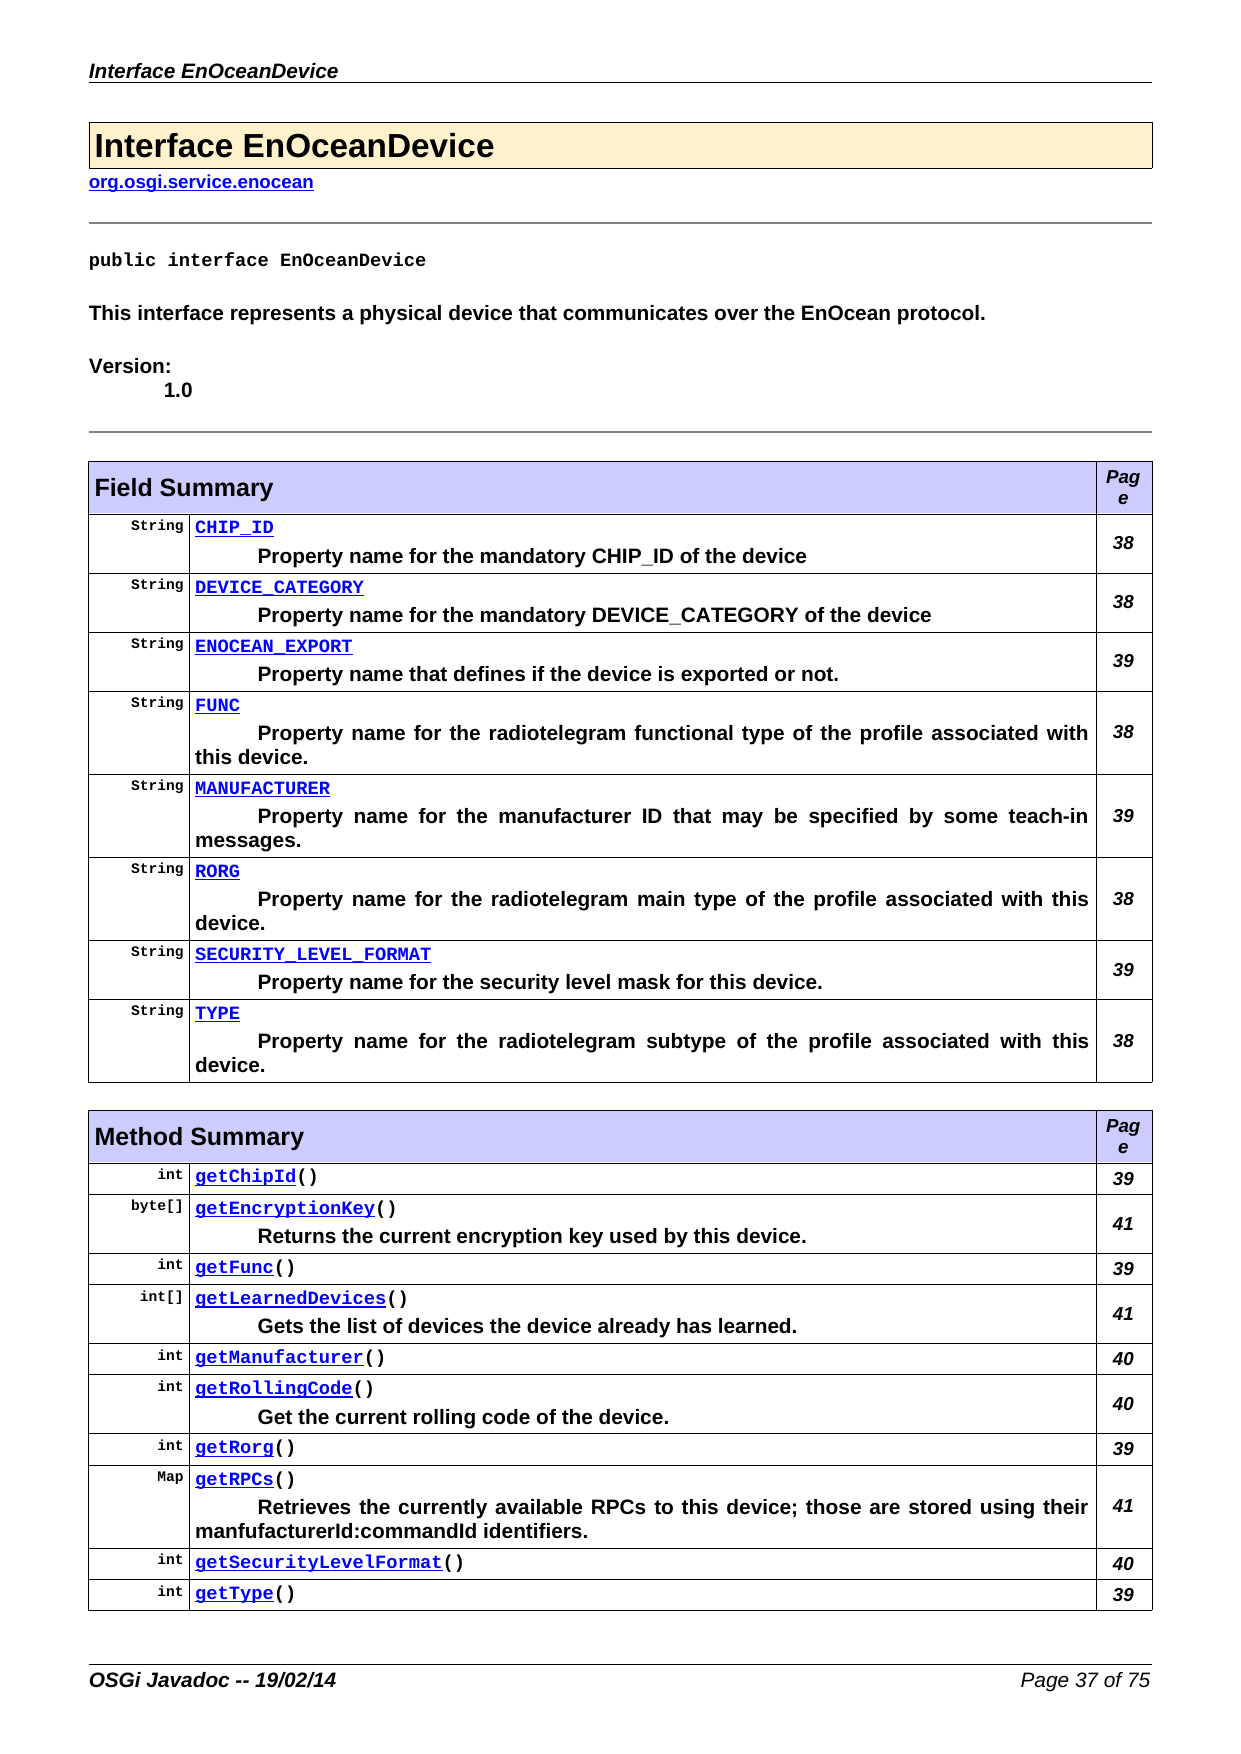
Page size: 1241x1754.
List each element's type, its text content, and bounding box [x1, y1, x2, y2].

table_cell getManufacturer() [190, 1344, 1096, 1374]
table_cell 35 [1097, 1000, 1152, 1082]
table_cell byte[] [89, 1195, 189, 1253]
table_cell getRPCs() Retrieves the currently available RPCs to this device; those are stored using their manfufacturerId:commandId identifiers. [190, 1466, 1096, 1548]
text org.osgi.service.enocean [88, 171, 1152, 193]
table_cell int [89, 1580, 189, 1610]
table_cell 35 [1097, 692, 1152, 774]
table_cell 36 [1097, 1164, 1152, 1194]
table_cell String [89, 515, 189, 572]
table_cell getType() [190, 1580, 1096, 1610]
table_cell 35 [1097, 574, 1152, 632]
table_cell Map [89, 1466, 189, 1548]
table_cell getRollingCode() Get the current rolling code of the device. [190, 1375, 1096, 1433]
table_cell String [89, 574, 189, 632]
table_cell FUNC Property name for the radiotelegram functional type of the profile associated with this device. [190, 692, 1096, 774]
table_cell getSecurityLevelFormat() [190, 1549, 1096, 1579]
table_cell getRorg() [190, 1434, 1096, 1464]
table_cell 38 [1097, 1195, 1152, 1253]
table_cell DEVICE_CATEGORY Property name for the mandatory DEVICE_CATEGORY of the device [190, 574, 1096, 632]
text Version: [88, 354, 1152, 378]
table_cell ENOCEAN_EXPORT Property name that defines if the device is exported or not. [190, 633, 1096, 691]
table_header Method Summary [89, 1111, 1096, 1162]
table_cell String [89, 775, 189, 857]
table_cell 36 [1097, 1434, 1152, 1464]
table_cell 36 [1097, 1254, 1152, 1284]
table_cell CHIP_ID Property name for the mandatory CHIP_ID of the device [190, 515, 1096, 572]
table_cell getChipId() [190, 1164, 1096, 1194]
table_cell String [89, 858, 189, 940]
table_header Page [1097, 462, 1152, 513]
table_cell getLearnedDevices() Gets the list of devices the device already has learned. [190, 1285, 1096, 1343]
subtitle Interface EnOceanDevice [90, 123, 1152, 168]
table_header Page [1097, 1111, 1152, 1162]
table_cell 35 [1097, 858, 1152, 940]
table_cell int [89, 1164, 189, 1194]
table_cell getFunc() [190, 1254, 1096, 1284]
table_cell 35 [1097, 515, 1152, 572]
table_cell int[] [89, 1285, 189, 1343]
table_cell 36 [1097, 941, 1152, 999]
table_cell 36 [1097, 1580, 1152, 1610]
table_cell 37 [1097, 1344, 1152, 1374]
table_cell String [89, 941, 189, 999]
table_cell String [89, 692, 189, 774]
table_cell int [89, 1549, 189, 1579]
table_cell int [89, 1254, 189, 1284]
table_cell RORG Property name for the radiotelegram main type of the profile associated with this device. [190, 858, 1096, 940]
table_cell int [89, 1434, 189, 1464]
table_cell String [89, 633, 189, 691]
table_cell 38 [1097, 1466, 1152, 1548]
table_cell 36 [1097, 775, 1152, 857]
table_cell int [89, 1344, 189, 1374]
text 1.0 [163, 378, 1152, 402]
table_cell MANUFACTURER Property name for the manufacturer ID that may be specified by some teach-in messages. [190, 775, 1096, 857]
table_cell SECURITY_LEVEL_FORMAT Property name for the security level mask for this device. [190, 941, 1096, 999]
table_cell 37 [1097, 1375, 1152, 1433]
table_cell 38 [1097, 1285, 1152, 1343]
table_cell getEncryptionKey() Returns the current encryption key used by this device. [190, 1195, 1096, 1253]
table_cell int [89, 1375, 189, 1433]
table_cell 37 [1097, 1549, 1152, 1579]
table_cell 36 [1097, 633, 1152, 691]
table_header Field Summary [89, 462, 1096, 513]
text This interface represents a physical device that communicates over the EnOcean protocol. [88, 301, 1152, 325]
table_cell TYPE Property name for the radiotelegram subtype of the profile associated with this device. [190, 1000, 1096, 1082]
text public interface EnOceanDevice [88, 250, 1152, 272]
table_cell String [89, 1000, 189, 1082]
